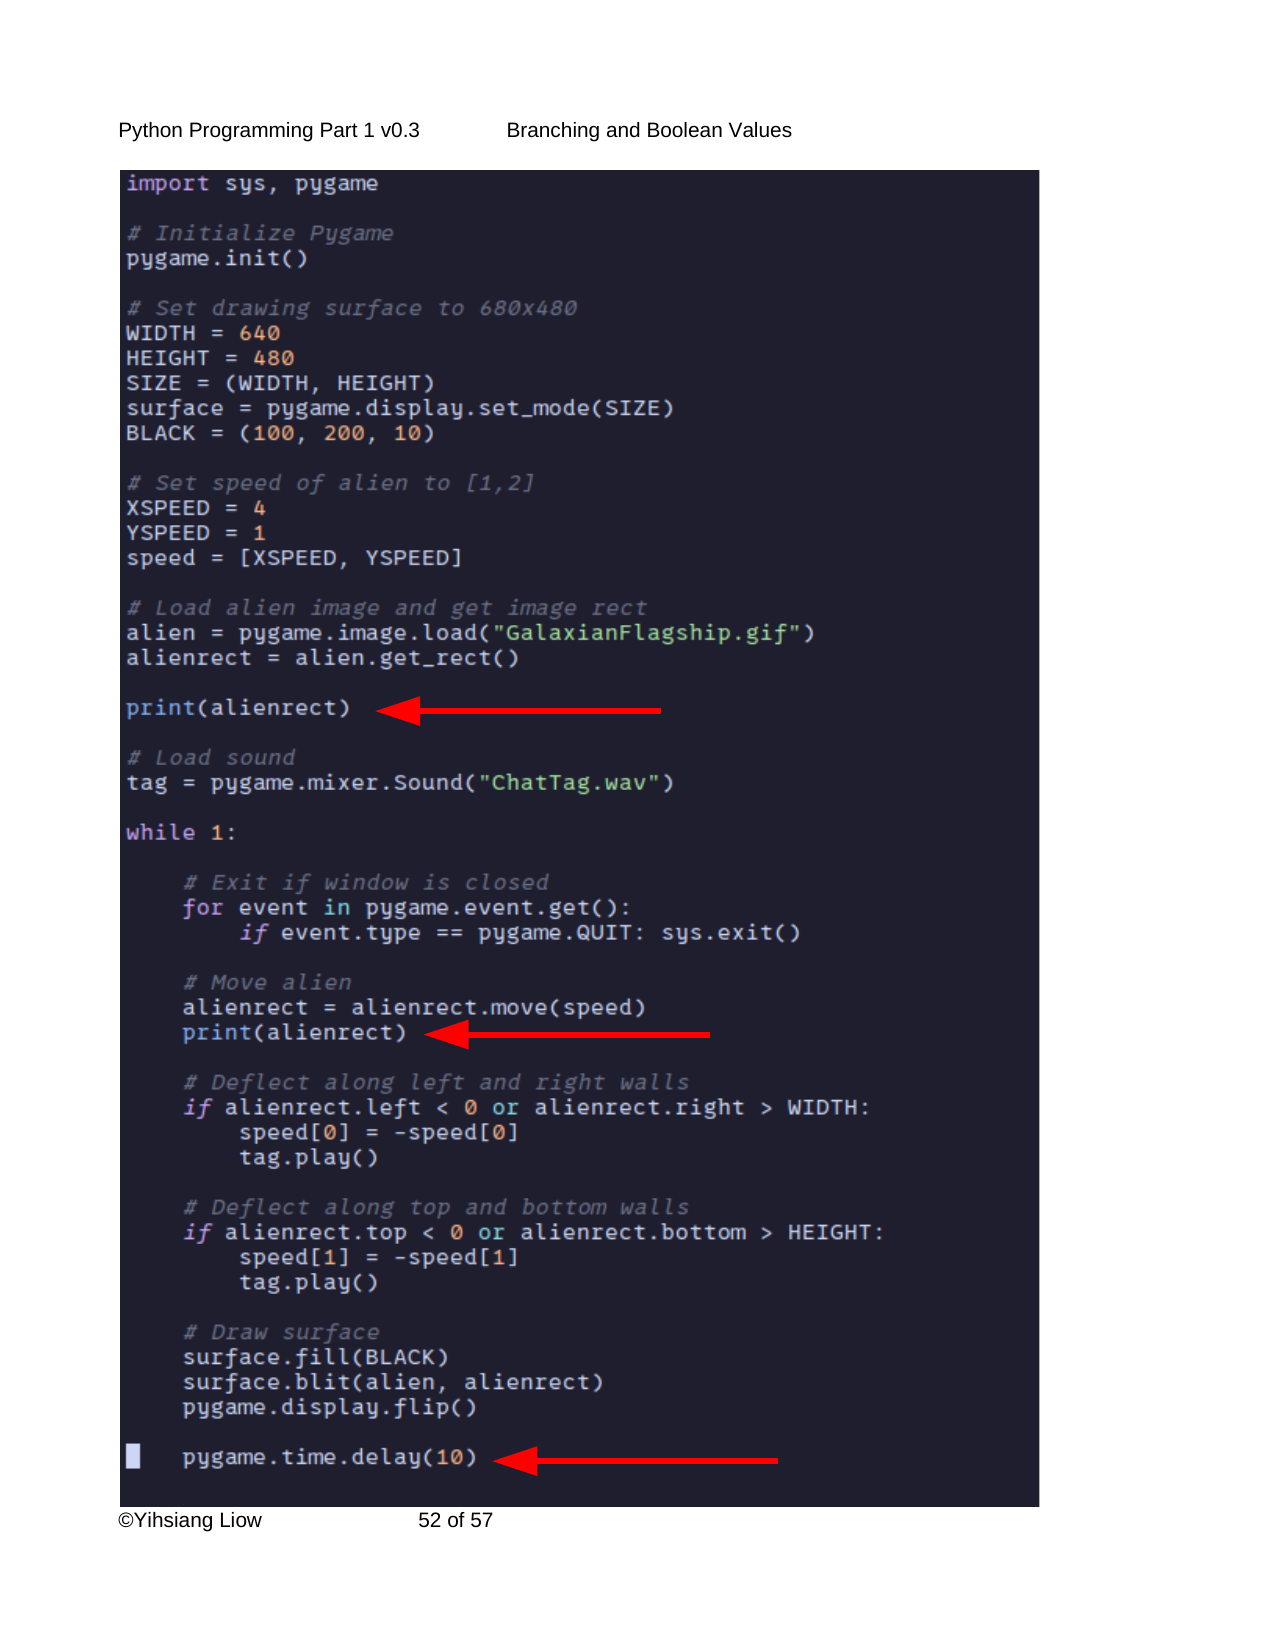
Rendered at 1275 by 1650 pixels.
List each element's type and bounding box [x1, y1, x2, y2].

picture [120, 170, 1040, 1507]
